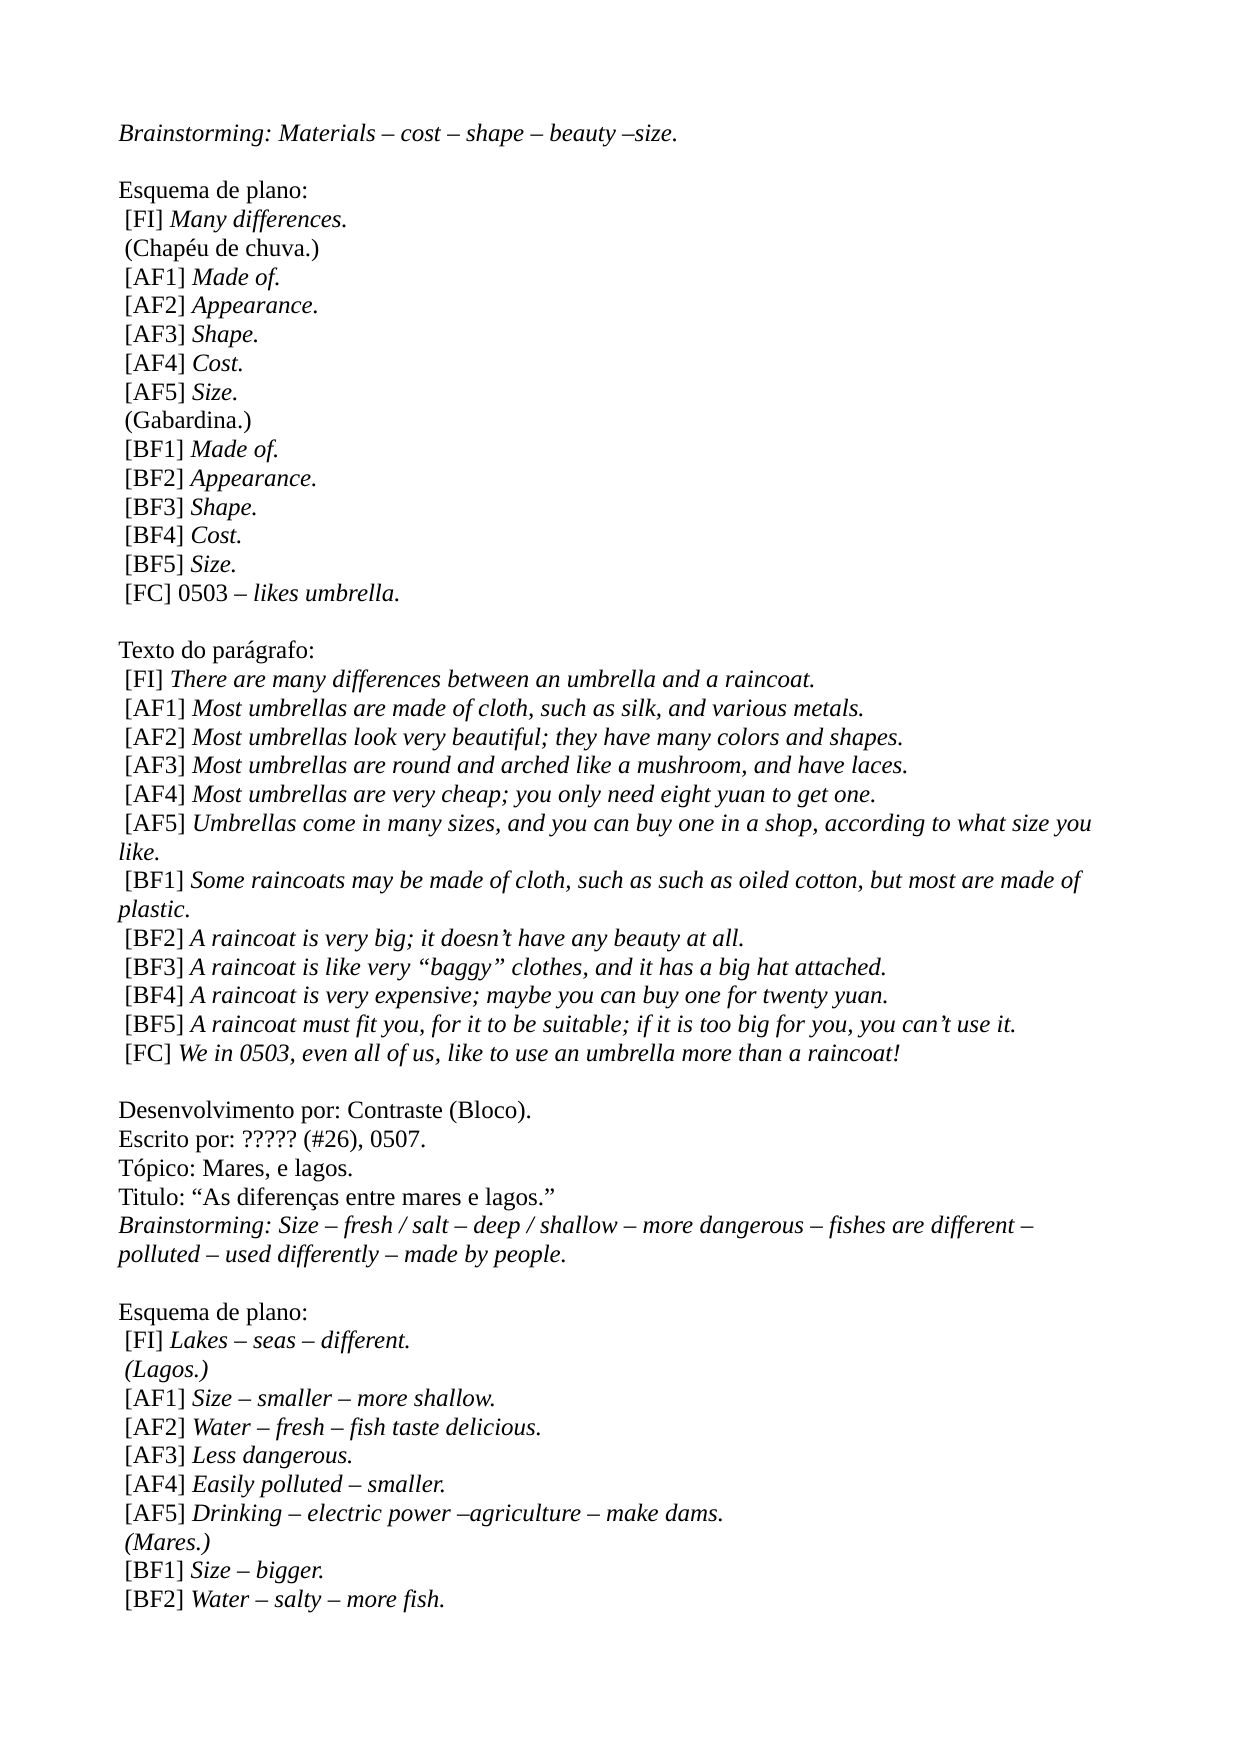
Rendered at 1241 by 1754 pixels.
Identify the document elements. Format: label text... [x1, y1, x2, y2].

text Esquema de plano: [FI] Many differences. (Chapéu de chuva.) [AF1] Made of. [AF2] Appearance. [AF3] Shape. [AF4] Cost. [AF5] Size. (Gabardina.) [BF1] Made of. [BF2] Appearance. [BF3] Shape. [BF4] Cost. [BF5] Size. [FC] 0503 – likes umbrella. [118, 176, 1122, 636]
text Texto do parágrafo: [FI] There are many differences between an umbrella and a raincoat. [AF1] Most umbrellas are made of cloth, such as silk, and various metals. [AF2] Most umbrellas look very beautiful; they have many colors and shapes. [AF3] Most umbrellas are round and arched like a mushroom, and have laces. [AF4] Most umbrellas are very cheap; you only need eight yuan to get one. [AF5] Umbrellas come in many sizes, and you can buy one in a shop, according to what size you like. [BF1] Some raincoats may be made of cloth, such as such as oiled cotton, but most are made of plastic. [BF2] A raincoat is very big; it doesn’t have any beauty at all. [BF3] A raincoat is like very “baggy” clothes, and it has a big hat attached. [BF4] A raincoat is very expensive; maybe you can buy one for twenty yuan. [BF5] A raincoat must fit you, for it to be suitable; if it is too big for you, you can’t use it. [FC] We in 0503, even all of us, like to use an umbrella more than a raincoat! Desenvolvimento por: Contraste (Bloco). Escrito por: ????? (#26), 0507. Tópico: Mares, e lagos. Titulo: “As diferenças entre mares e lagos.” Brainstorming: Size – fresh / salt – deep / shallow – more dangerous – fishes are different – polluted – used differently – made by people. [118, 636, 1122, 1297]
text Brainstorming: Materials – cost – shape – beauty –size. [118, 118, 1122, 176]
text Esquema de plano: [FI] Lakes – seas – different. (Lagos.) [AF1] Size – smaller – more shallow. [AF2] Water – fresh – fish taste delicious. [AF3] Less dangerous. [AF4] Easily polluted – smaller. [AF5] Drinking – electric power –agriculture – make dams. (Mares.) [BF1] Size – bigger. [BF2] Water – salty – more fish. [118, 1297, 1122, 1613]
